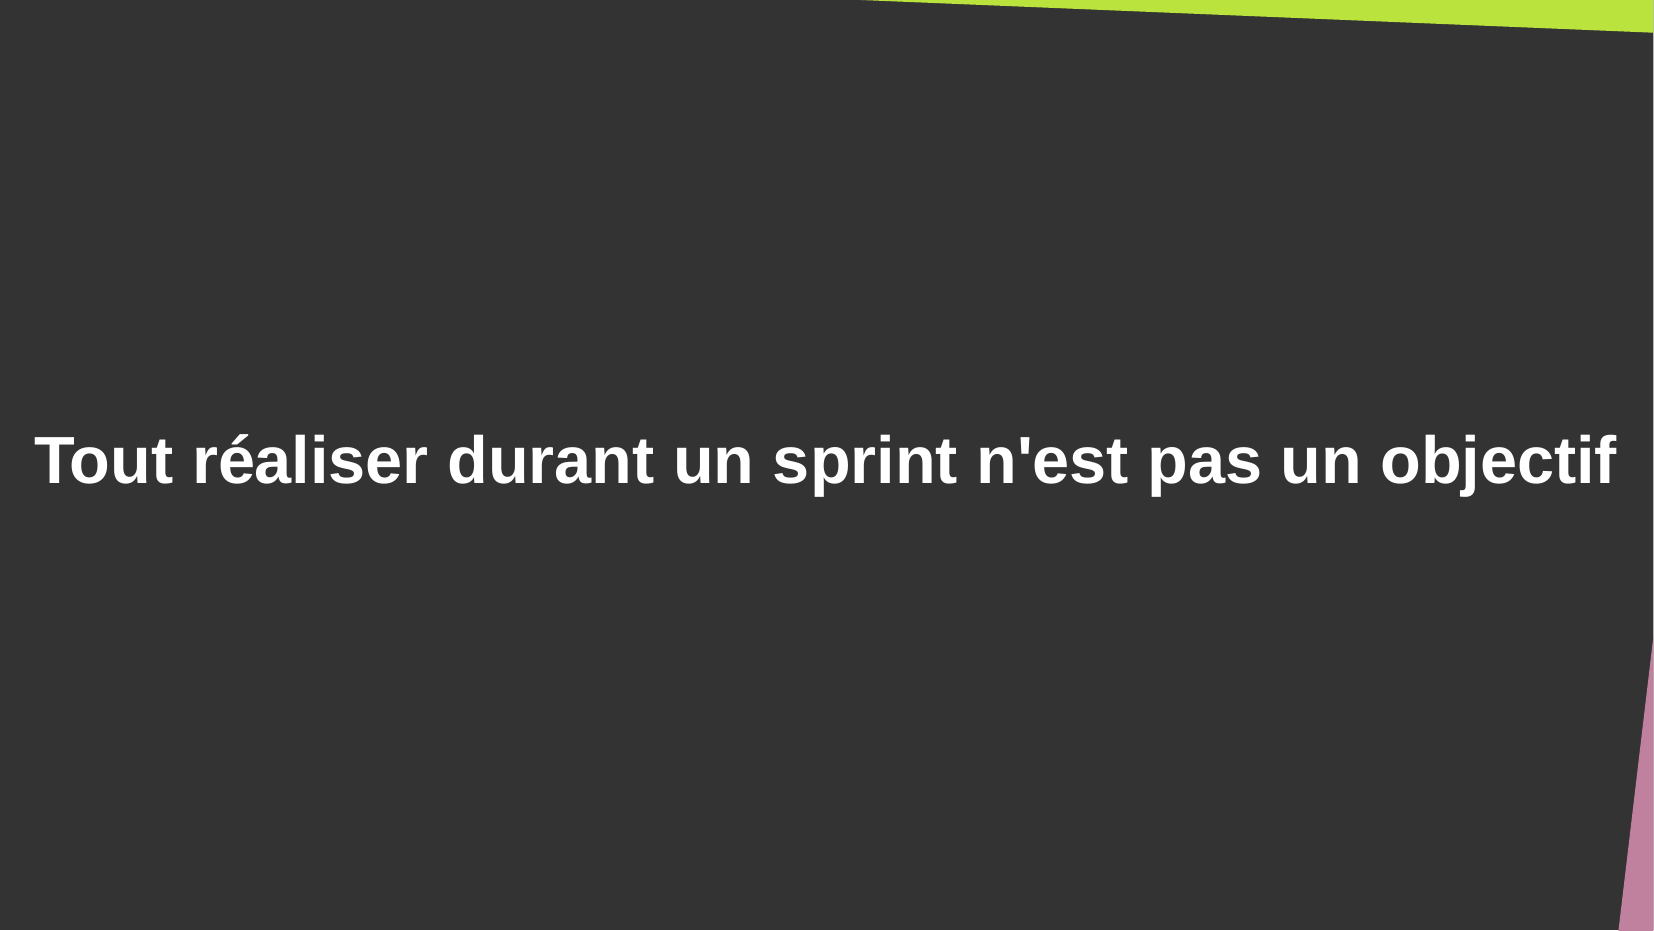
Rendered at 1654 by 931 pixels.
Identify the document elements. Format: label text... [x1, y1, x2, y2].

text_box [1618, 631, 1654, 931]
text_box [860, 0, 1654, 33]
title Tout réaliser durant un sprint n'est pas un objectif [31, 423, 1622, 507]
